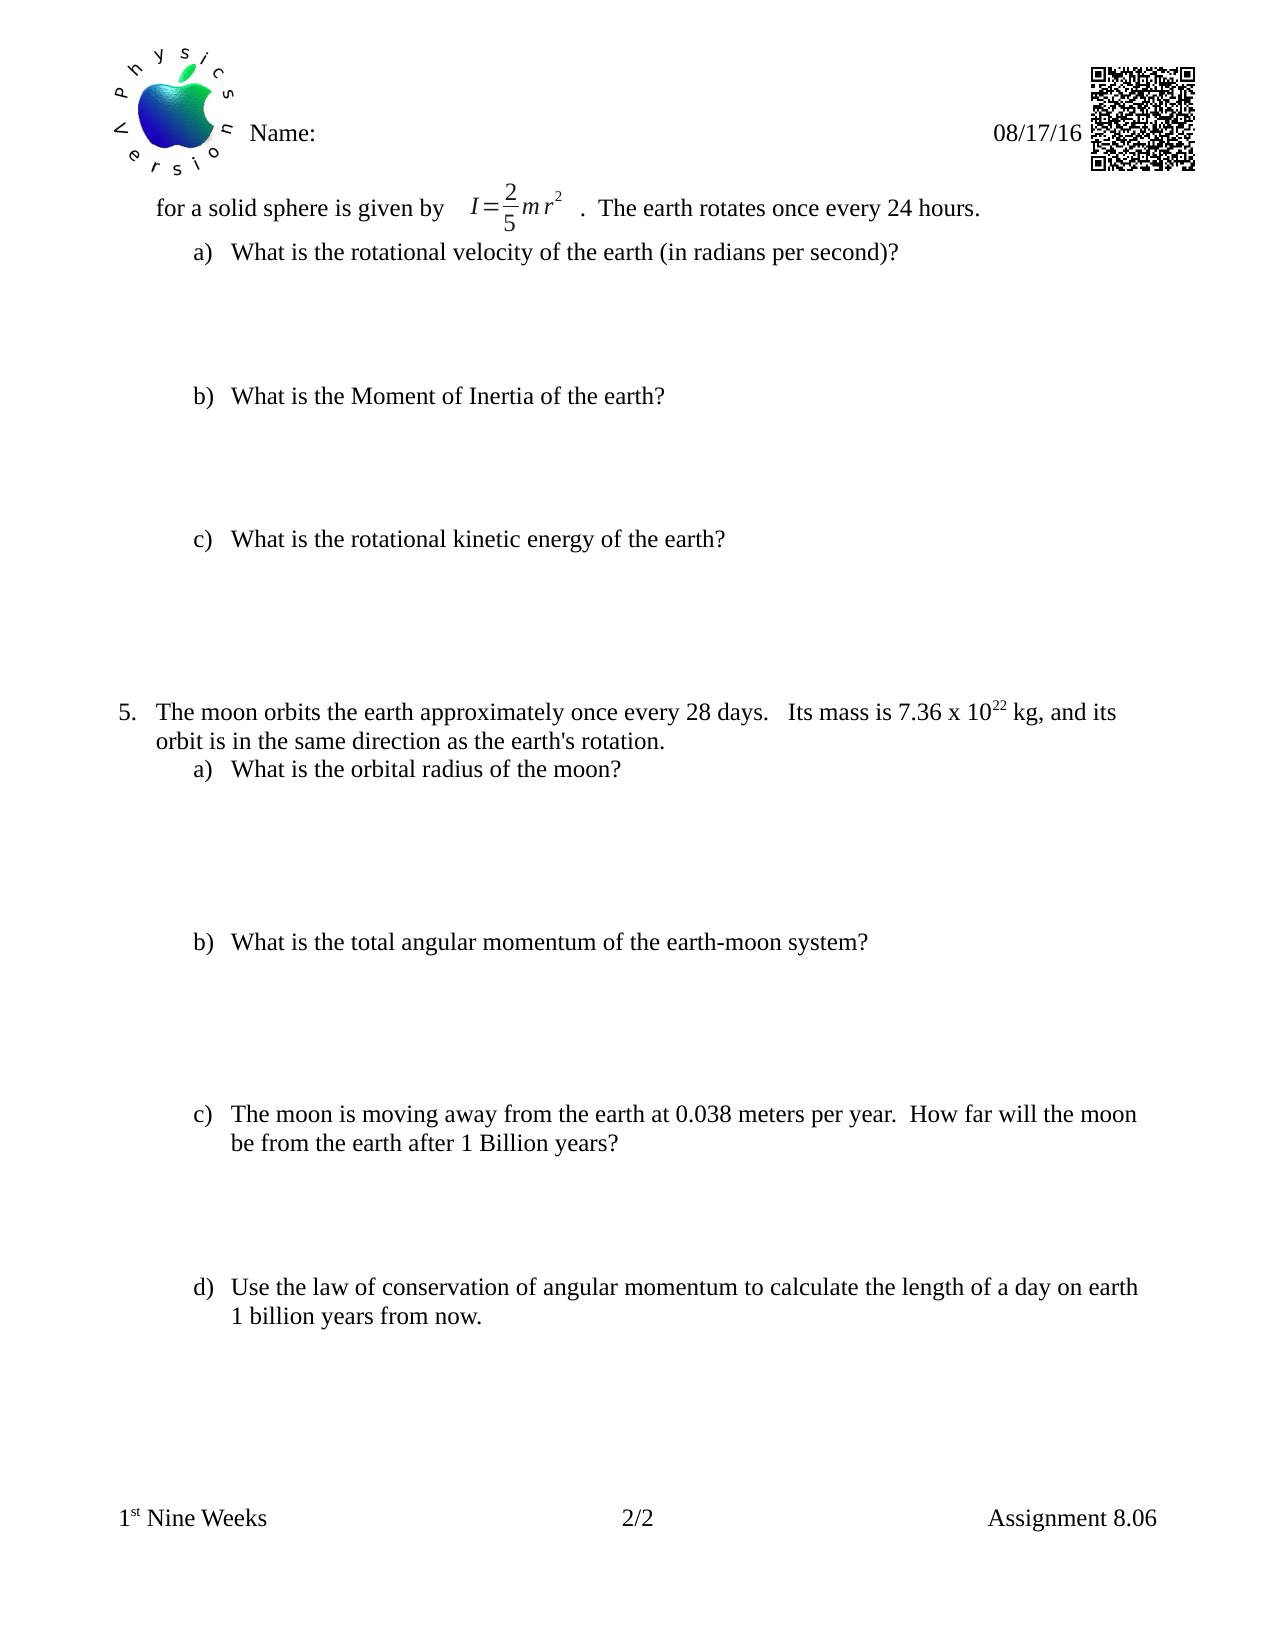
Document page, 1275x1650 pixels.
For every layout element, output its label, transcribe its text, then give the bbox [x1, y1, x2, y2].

list for a solid sphere is given by . The earth rotates once every 24 hours. [118, 176, 1157, 237]
list What is the rotational velocity of the earth (in radians per second)? [193, 237, 1157, 266]
list Use the law of conservation of angular momentum to calculate the length of a day on earth 1 billion years from now. [193, 1272, 1157, 1329]
picture [1082, 58, 1203, 179]
picture [113, 48, 234, 176]
list What is the orbital radius of the moon? [193, 754, 1157, 783]
list What is the Moment of Inertia of the earth? [193, 381, 1157, 409]
list The moon is moving away from the earth at 0.038 meters per year. How far will the moon be from the earth after 1 Billion years? [193, 1099, 1157, 1157]
list What is the total angular momentum of the earth-moon system? [193, 927, 1157, 956]
list The moon orbits the earth approximately once every 28 days. Its mass is 7.36 x 1022 kg, and its orbit is in the same direction as the earth's rotation. [118, 697, 1157, 754]
list What is the rotational kinetic energy of the earth? [193, 524, 1157, 553]
